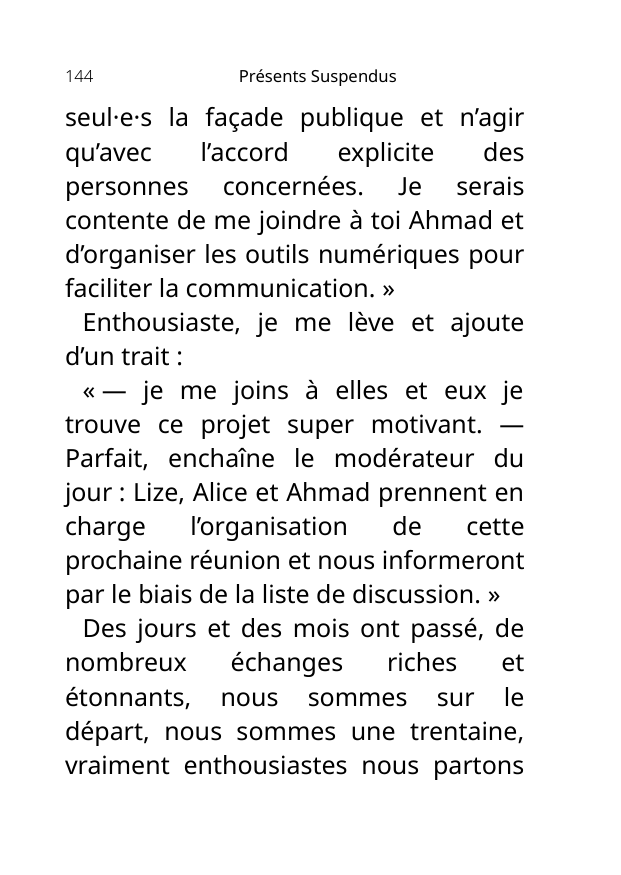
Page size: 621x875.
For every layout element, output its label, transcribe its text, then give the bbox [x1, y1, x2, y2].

text Enthousiaste, je me lève et ajoute d’un trait : [65, 304, 524, 373]
text Des jours et des mois ont passé, de nombreux échanges riches et étonnants, nous sommes sur le départ, nous sommes une trentaine, vraiment enthousiastes nous partons [65, 611, 524, 781]
text seul·e·s la façade publique et n’agir qu’avec l’accord explicite des personnes concernées. Je serais contente de me joindre à toi Ahmad et d’organiser les outils numériques pour faciliter la communication. » [65, 100, 524, 304]
text « — je me joins à elles et eux je trouve ce projet super motivant. — Parfait, enchaîne le modérateur du jour : Lize, Alice et Ahmad prennent en charge l’organisation de cette prochaine réunion et nous informeront par le biais de la liste de discussion. » [65, 373, 524, 611]
